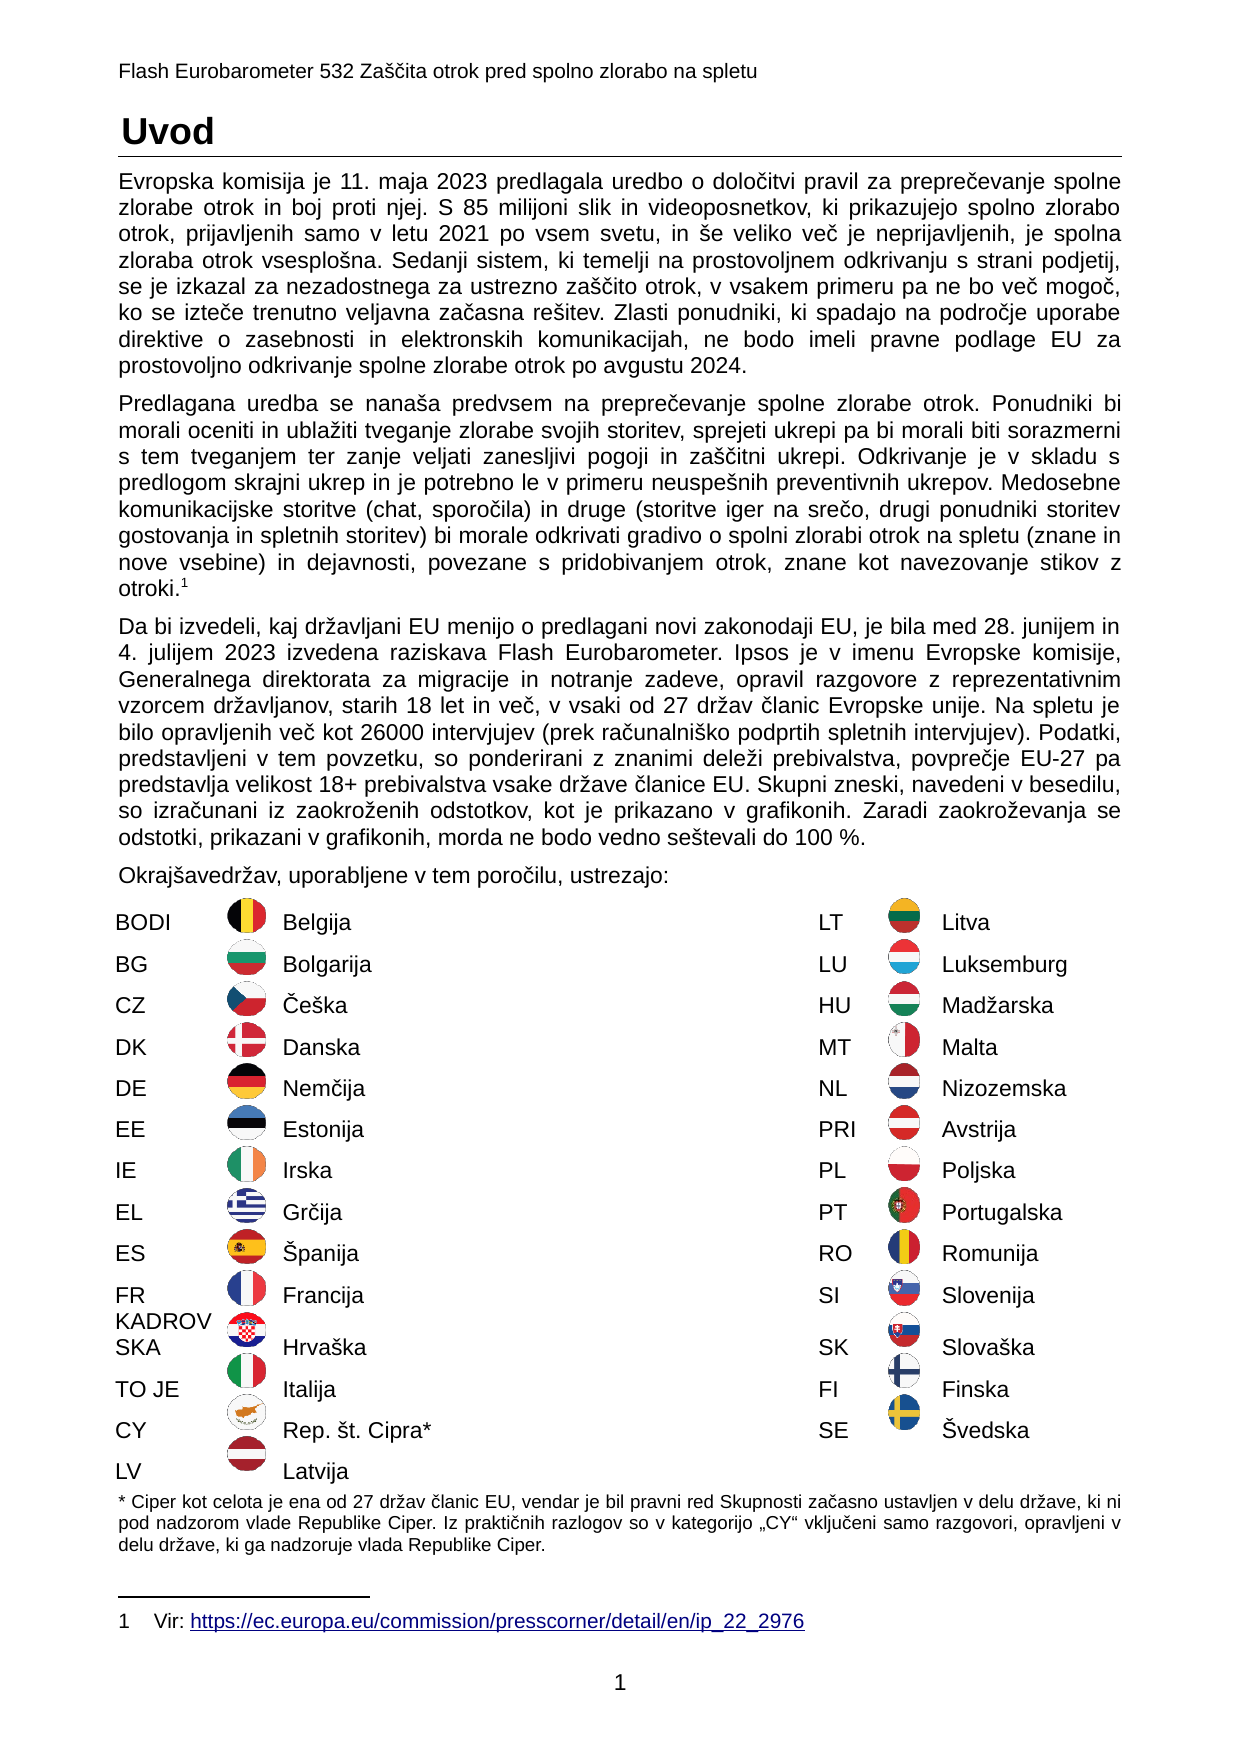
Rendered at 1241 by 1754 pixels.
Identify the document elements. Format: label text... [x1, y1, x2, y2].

text Okrajšavedržav, uporabljene v tem poročilu, ustrezajo: [118, 862, 1122, 888]
table_cell [223, 1267, 279, 1308]
text * Ciper kot celota je ena od 27 držav članic EU, vendar je bil pravni red Skupnosti začasno ustavljen v delu države, ki ni pod nadzorom vlade Republike Ciper. Iz praktičnih razlogov so v kategorijo „CY“ vključeni samo razgovori, opravljeni v delu države, ki ga nadzoruje vlada Republike Ciper. [118, 1491, 1122, 1555]
table_cell [874, 1361, 938, 1402]
table_cell Francija [279, 1267, 590, 1308]
table_cell Grčija [279, 1184, 590, 1225]
table_cell Avstrija [939, 1101, 1117, 1142]
picture [227, 1312, 266, 1347]
table_cell [939, 1443, 1117, 1485]
picture [888, 939, 920, 974]
table_cell Švedska [939, 1402, 1117, 1443]
table_cell LV [112, 1443, 223, 1485]
picture [227, 1146, 266, 1182]
table_cell [590, 1308, 815, 1361]
table_cell SI [815, 1267, 874, 1308]
table_cell [590, 1225, 815, 1267]
picture [888, 1022, 920, 1057]
table_cell [590, 1361, 815, 1402]
table_cell Nemčija [279, 1060, 590, 1101]
table_cell NL [815, 1060, 874, 1101]
picture [888, 1146, 920, 1181]
table_cell [874, 1019, 938, 1060]
table_cell [874, 1225, 938, 1267]
table_cell Poljska [939, 1143, 1117, 1184]
table_cell [590, 936, 815, 977]
subtitle Uvod [118, 107, 1122, 156]
picture [227, 1394, 266, 1430]
picture [227, 981, 266, 1016]
table_cell FI [815, 1361, 874, 1402]
table_cell [874, 936, 938, 977]
text Vir: https://ec.europa.eu/commission/presscorner/detail/en/ip_22_2976 [118, 1609, 1122, 1633]
table_cell SE [815, 1402, 874, 1443]
table_cell Malta [939, 1019, 1117, 1060]
picture [227, 1229, 266, 1264]
table_cell [874, 1402, 938, 1443]
picture [227, 1063, 266, 1099]
table_cell [223, 1101, 279, 1142]
text Predlagana uredba se nanaša predvsem na preprečevanje spolne zlorabe otrok. Ponudniki bi morali oceniti in ublažiti tveganje zlorabe svojih storitev, sprejeti ukrepi pa bi morali biti sorazmerni s tem tveganjem ter zanje veljati zanesljivi pogoji in zaščitni ukrepi. Odkrivanje je v skladu s predlogom skrajni ukrep in je potrebno le v primeru neuspešnih preventivnih ukrepov. Medosebne komunikacijske storitve (chat, sporočila) in druge (storitve iger na srečo, drugi ponudniki storitev gostovanja in spletnih storitev) bi morale odkrivati gradivo o spolni zlorabi otrok na spletu (znane in nove vsebine) in dejavnosti, povezane s pridobivanjem otrok, znane kot navezovanje stikov z otroki. [118, 390, 1122, 601]
table_cell [874, 1308, 938, 1361]
table_cell [874, 1443, 938, 1485]
table_cell [223, 1060, 279, 1101]
table_cell [874, 1267, 938, 1308]
table_cell [223, 1402, 279, 1443]
table_cell [874, 977, 938, 1018]
table_cell Irska [279, 1143, 590, 1184]
text Da bi izvedeli, kaj državljani EU menijo o predlagani novi zakonodaji EU, je bila med 28. junijem in 4. julijem 2023 izvedena raziskava Flash Eurobarometer. Ipsos je v imenu Evropske komisije, Generalnega direktorata za migracije in notranje zadeve, opravil razgovore z reprezentativnim vzorcem državljanov, starih 18 let in več, v vsaki od 27 držav članic Evropske unije. Na spletu je bilo opravljenih več kot 26000 intervjujev (prek računalniško podprtih spletnih intervjujev). Podatki, predstavljeni v tem povzetku, so ponderirani z znanimi deleži prebivalstva, povprečje EU-27 pa predstavlja velikost 18+ prebivalstva vsake države članice EU. Skupni zneski, navedeni v besedilu, so izračunani iz zaokroženih odstotkov, kot je prikazano v grafikonih. Zaradi zaokroževanja se odstotki, prikazani v grafikonih, morda ne bodo vedno seštevali do 100 %. [118, 613, 1122, 850]
table_cell [223, 1361, 279, 1402]
table_cell Slovaška [939, 1308, 1117, 1361]
table_cell [815, 1443, 874, 1485]
picture [888, 1229, 920, 1264]
table_cell Italija [279, 1361, 590, 1402]
table_cell [590, 1443, 815, 1485]
table_cell [590, 1019, 815, 1060]
table_cell RO [815, 1225, 874, 1267]
table_cell Češka [279, 977, 590, 1018]
table_cell [874, 1184, 938, 1225]
table_cell [874, 1143, 938, 1184]
table_cell TO JE [112, 1361, 223, 1402]
table_cell [223, 1184, 279, 1225]
table_cell Finska [939, 1361, 1117, 1402]
picture [888, 1312, 920, 1347]
table_cell DE [112, 1060, 223, 1101]
table_cell LU [815, 936, 874, 977]
table_cell Romunija [939, 1225, 1117, 1267]
picture [888, 1394, 920, 1430]
table_cell PRI [815, 1101, 874, 1142]
text Evropska komisija je 11. maja 2023 predlagala uredbo o določitvi pravil za preprečevanje spolne zlorabe otrok in boj proti njej. S 85 milijoni slik in videoposnetkov, ki prikazujejo spolno zlorabo otrok, prijavljenih samo v letu 2021 po vsem svetu, in še veliko več je neprijavljenih, je spolna zloraba otrok vsesplošna. Sedanji sistem, ki temelji na prostovoljnem odkrivanju s strani podjetij, se je izkazal za nezadostnega za ustrezno zaščito otrok, v vsakem primeru pa ne bo več mogoč, ko se izteče trenutno veljavna začasna rešitev. Zlasti ponudniki, ki spadajo na področje uporabe direktive o zasebnosti in elektronskih komunikacijah, ne bodo imeli pravne podlage EU za prostovoljno odkrivanje spolne zlorabe otrok po avgustu 2024. [118, 168, 1122, 378]
picture [227, 1105, 266, 1140]
table_header Litva [939, 894, 1117, 936]
table_cell Luksemburg [939, 936, 1117, 977]
table_cell Slovenija [939, 1267, 1117, 1308]
table_cell [223, 977, 279, 1018]
table_cell CZ [112, 977, 223, 1018]
table_cell [223, 1443, 279, 1485]
table_cell Nizozemska [939, 1060, 1117, 1101]
table_cell MT [815, 1019, 874, 1060]
table_cell FR [112, 1267, 223, 1308]
picture [227, 1436, 266, 1471]
picture [888, 898, 920, 933]
table_cell PT [815, 1184, 874, 1225]
picture [888, 1105, 920, 1140]
table_header BODI [112, 894, 223, 936]
picture [227, 1188, 266, 1223]
table_cell CY [112, 1402, 223, 1443]
table_cell [223, 1019, 279, 1060]
table_cell DK [112, 1019, 223, 1060]
table_cell [590, 1143, 815, 1184]
table_header [223, 894, 279, 936]
picture [227, 898, 266, 933]
table_header Belgija [279, 894, 590, 936]
table_cell Rep. št. Cipra* [279, 1402, 590, 1443]
picture [888, 1063, 920, 1099]
picture [888, 1353, 920, 1388]
table_header LT [815, 894, 874, 936]
table_cell [223, 1225, 279, 1267]
table_cell [874, 1101, 938, 1142]
table_cell [590, 1402, 815, 1443]
table_cell IE [112, 1143, 223, 1184]
table_cell Bolgarija [279, 936, 590, 977]
table_cell Hrvaška [279, 1308, 590, 1361]
table_cell Španija [279, 1225, 590, 1267]
table_cell EL [112, 1184, 223, 1225]
picture [888, 981, 920, 1016]
table_cell [590, 1060, 815, 1101]
table_cell [874, 1060, 938, 1101]
table_cell [223, 1143, 279, 1184]
picture [227, 1270, 266, 1306]
table_cell BG [112, 936, 223, 977]
table_cell KADROVSKA [112, 1308, 223, 1361]
table_cell [590, 977, 815, 1018]
picture [888, 1270, 920, 1306]
picture [888, 1187, 920, 1223]
table_cell HU [815, 977, 874, 1018]
table_header [874, 894, 938, 936]
table_cell Latvija [279, 1443, 590, 1485]
table_cell Madžarska [939, 977, 1117, 1018]
table_cell [590, 1184, 815, 1225]
table_cell [223, 936, 279, 977]
picture [227, 1022, 266, 1057]
table_cell SK [815, 1308, 874, 1361]
table_cell [590, 1267, 815, 1308]
table_header [590, 894, 815, 936]
table_cell Portugalska [939, 1184, 1117, 1225]
table_cell Danska [279, 1019, 590, 1060]
picture [227, 939, 266, 975]
table_cell EE [112, 1101, 223, 1142]
table_cell [590, 1101, 815, 1142]
table_cell PL [815, 1143, 874, 1184]
table_cell [223, 1308, 279, 1361]
picture [227, 1353, 266, 1388]
table_cell ES [112, 1225, 223, 1267]
table_cell Estonija [279, 1101, 590, 1142]
